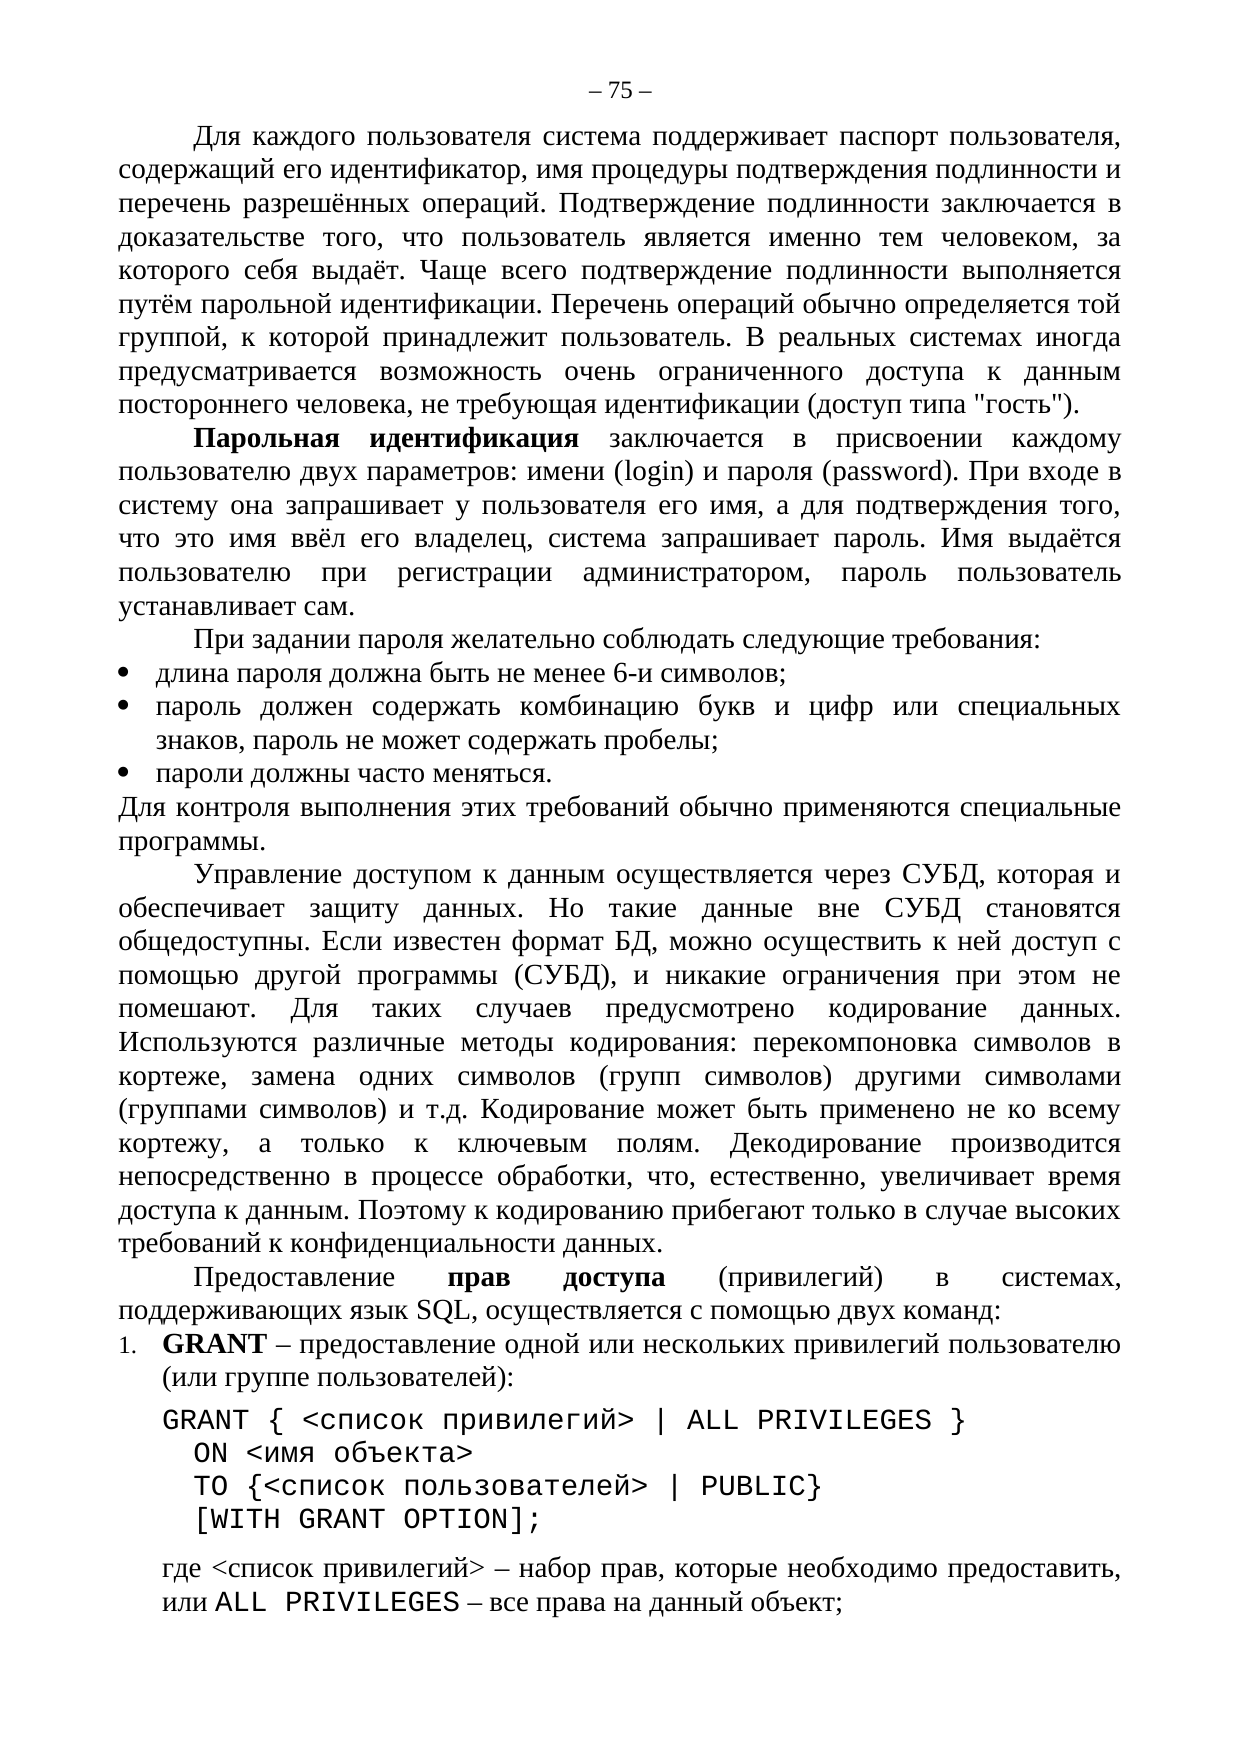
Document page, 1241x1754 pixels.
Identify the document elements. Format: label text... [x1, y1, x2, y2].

text Для каждого пользователя система поддерживает паспорт пользователя, содержащий его идентификатор, имя процедуры подтверждения подлинности и перечень разрешённых операций. Подтверждение подлинности заключается в доказательстве того, что пользователь является именно тем человеком, за которого себя выдаёт. Чаще всего подтверждение подлинности выполняется путём парольной идентификации. Перечень операций обычно определяется той группой, к которой принадлежит пользователь. В реальных системах иногда предусматривается возможность очень ограниченного доступа к данным постороннего человека, не требующая идентификации (доступ типа "гость"). [118, 118, 1122, 420]
text TO {<список пользователей> | PUBLIC} [118, 1472, 1122, 1504]
list пароли должны часто меняться. [118, 756, 1122, 789]
text Управление доступом к данным осуществляется через СУБД, которая и обеспечивает защиту данных. Но такие данные вне СУБД становятся общедоступны. Если известен формат БД, можно осуществить к ней доступ с помощью другой программы (СУБД), и никакие ограничения при этом не помешают. Для таких случаев предусмотрено кодирование данных. Используются различные методы кодирования: перекомпоновка символов в кортеже, замена одних символов (групп символов) другими символами (группами символов) и т.д. Кодирование может быть применено не ко всему кортежу, а только к ключевым полям. Декодирование производится непосредственно в процессе обработки, что, естественно, увеличивает время доступа к данным. Поэтому к кодированию прибегают только в случае высоких требований к конфиденциальности данных. [118, 856, 1122, 1259]
text При задании пароля желательно соблюдать следующие требования: [118, 621, 1122, 655]
text Для контроля выполнения этих требований обычно применяются специальные программы. [118, 789, 1122, 856]
list длина пароля должна быть не менее 6-и символов; [118, 655, 1122, 688]
text где <список привилегий> – набор прав, которые необходимо предоставить, или ALL PRIVILEGES – все права на данный объект; [162, 1550, 1122, 1620]
text Предоставление прав доступа (привилегий) в системах, поддерживающих язык SQL, осуществляется с помощью двух команд: [118, 1259, 1122, 1326]
text ON <имя объекта> [118, 1438, 1122, 1472]
list пароль должен содержать комбинацию букв и цифр или специальных знаков, пароль не может содержать пробелы; [118, 688, 1122, 756]
text Парольная идентификация заключается в присвоении каждому пользователю двух параметров: имени (login) и пароля (password). При входе в систему она запрашивает у пользователя его имя, а для подтверждения того, что это имя ввёл его владелец, система запрашивает пароль. Имя выдаётся пользователю при регистрации администратором, пароль пользователь устанавливает сам. [118, 420, 1122, 621]
text GRANT { <список привилегий> | ALL PRIVILEGES } [118, 1406, 1122, 1438]
list GRANT – предоставление одной или нескольких привилегий пользователю (или группе пользователей): [118, 1326, 1122, 1393]
text [WITH GRANT OPTION]; [118, 1504, 1122, 1538]
